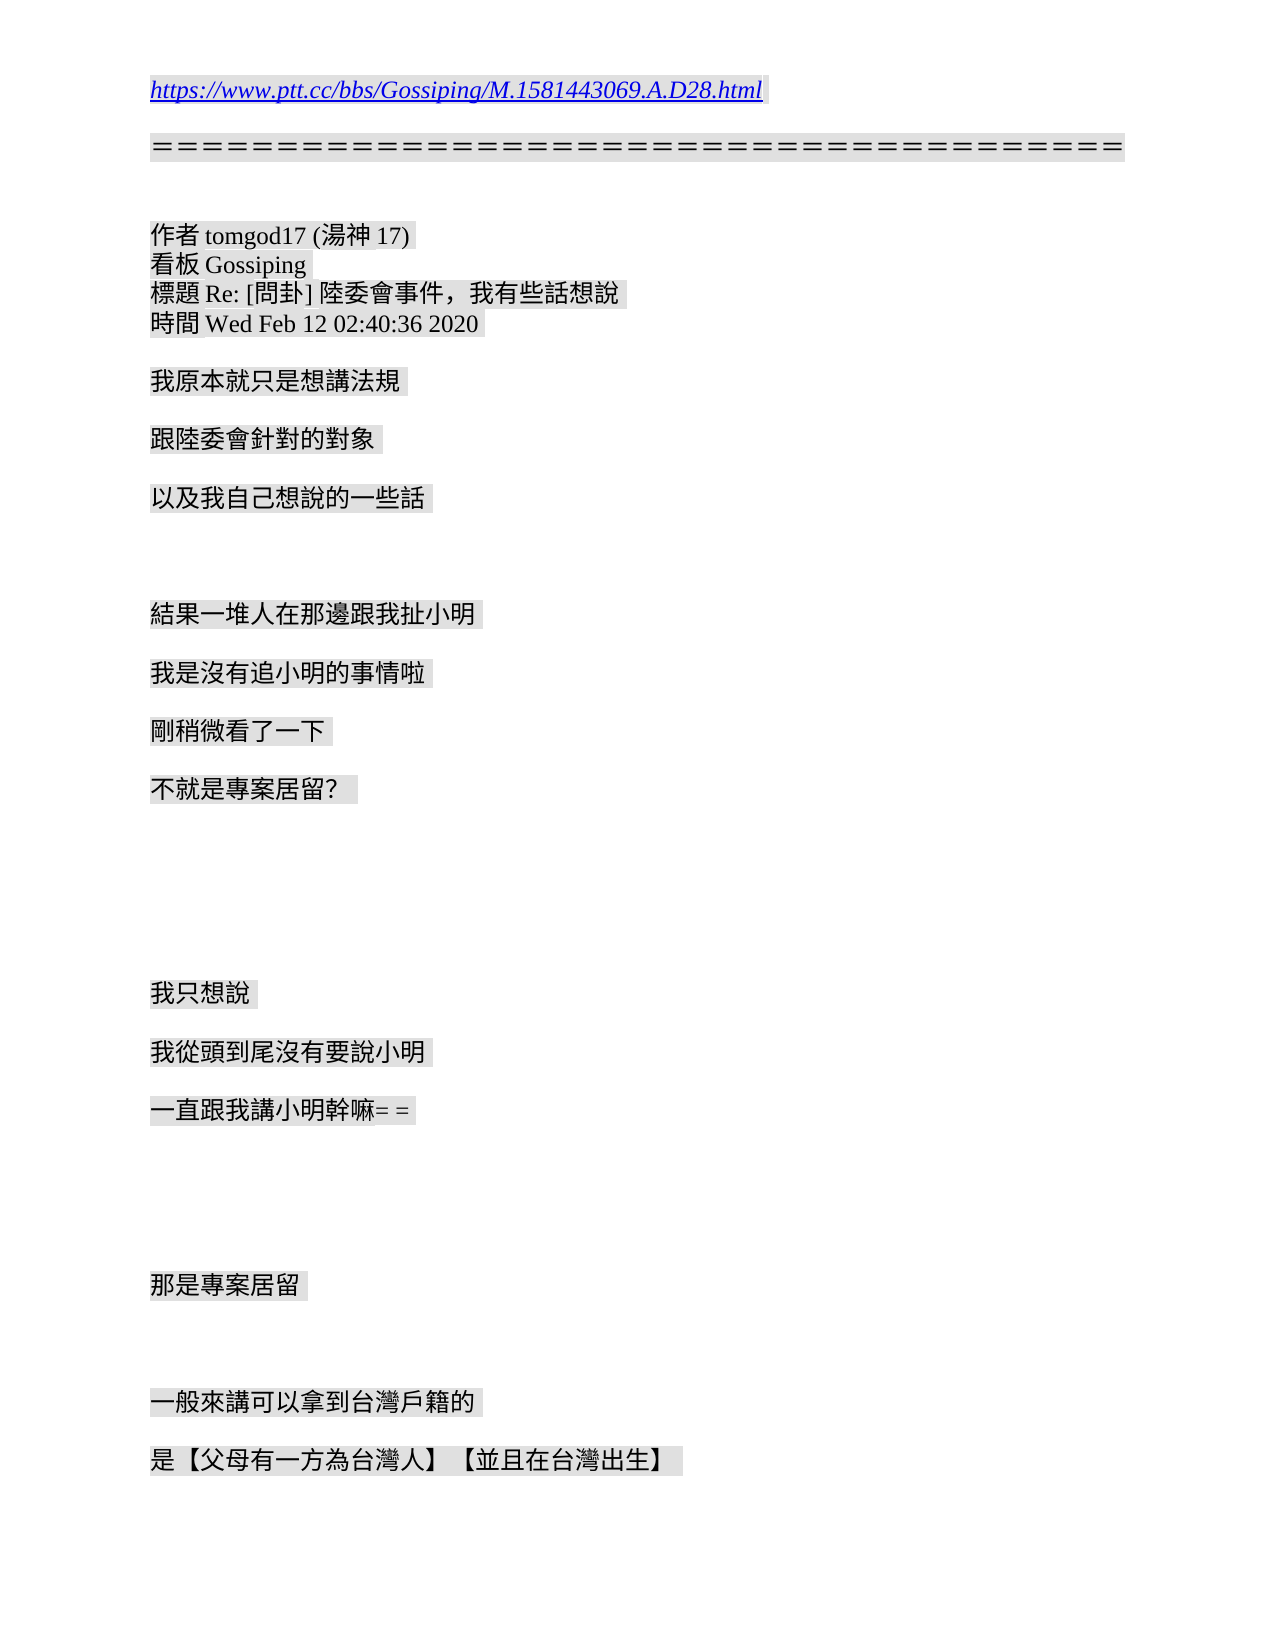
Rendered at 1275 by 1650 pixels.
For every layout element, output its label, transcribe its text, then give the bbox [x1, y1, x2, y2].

text https://www.ptt.cc/bbs/Gossiping/M.1581443069.A.D28.html ＝＝＝＝＝＝＝＝＝＝＝＝＝＝＝＝＝＝＝＝＝＝＝＝＝＝＝＝＝＝＝＝＝＝＝＝＝＝＝ 作者tomgod17 (湯神17) 看板Gossiping 標題Re: [問卦] 陸委會事件，我有些話想說 時間Wed Feb 12 02:40:36 2020 我原本就只是想講法規 跟陸委會針對的對象 以及我自己想說的一些話 結果一堆人在那邊跟我扯小明 我是沒有追小明的事情啦 剛稍微看了一下 不就是專案居留？ 我只想說 我從頭到尾沒有要說小明 一直跟我講小明幹嘛= = 那是專案居留 一般來講可以拿到台灣戶籍的 是【父母有一方為台灣人】【並且在台灣出生】 [150, 75, 1125, 1563]
